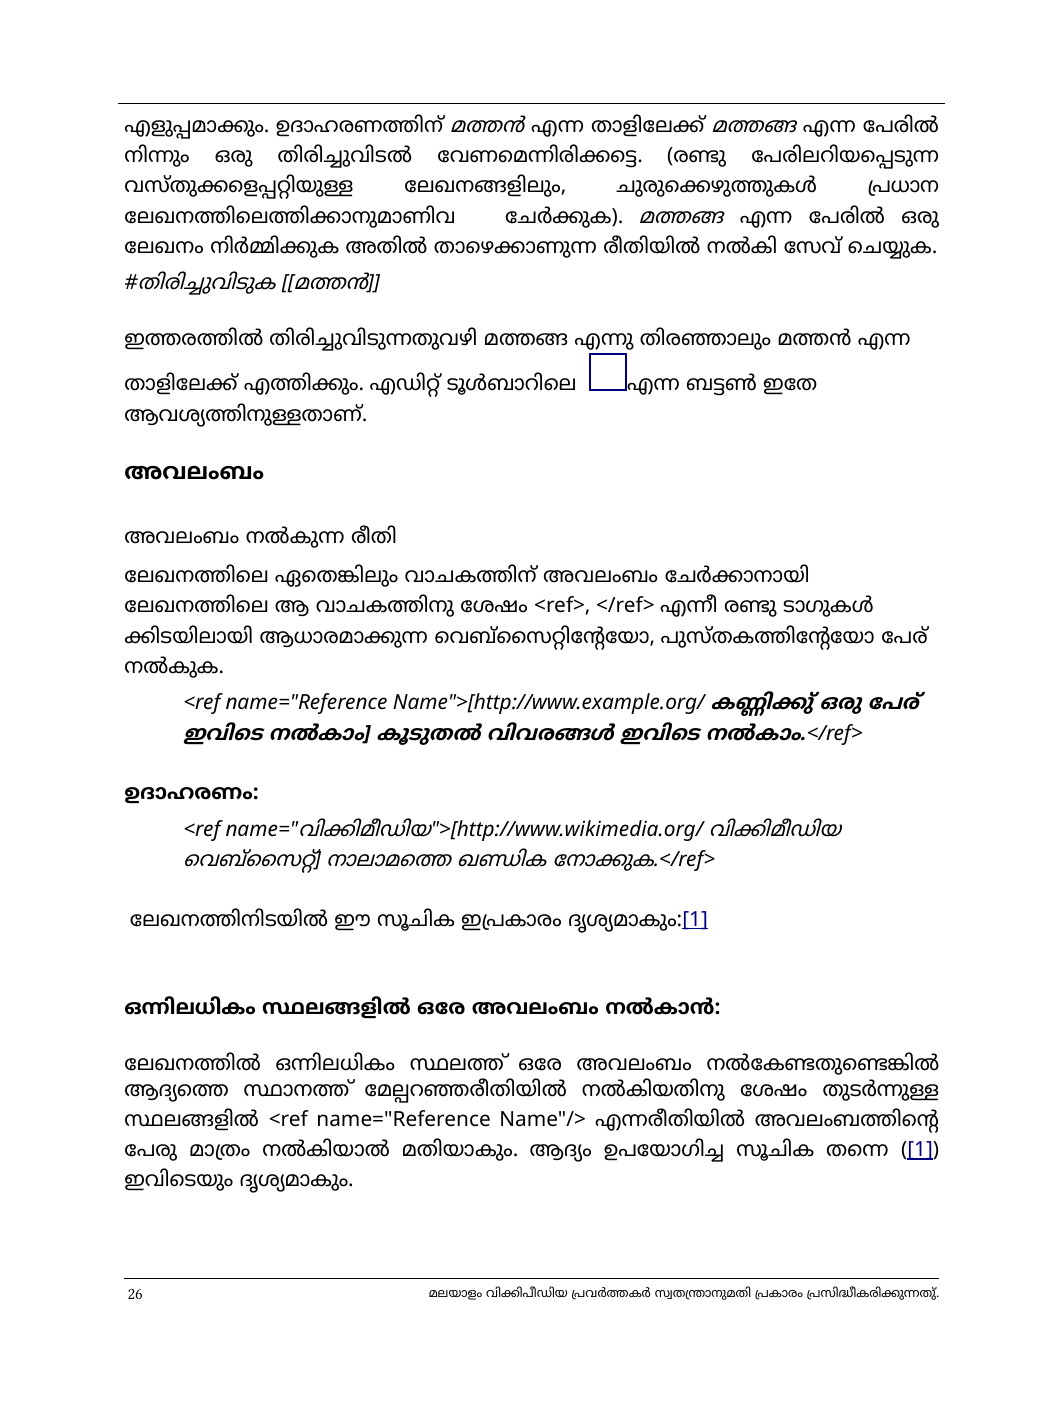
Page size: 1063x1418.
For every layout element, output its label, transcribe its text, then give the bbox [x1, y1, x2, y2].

text ഉദാഹരണം: [124, 777, 939, 808]
text #തിരിച്ചുവിടുക [[മത്തന്‍]] [124, 267, 939, 298]
text ലേഖനത്തിലെ ഏതെങ്കിലും വാചകത്തിന്‌ അവലംബം ചേര്‍ക്കാനായി ലേഖനത്തിലെ ആ വാചകത്തിനു ശേഷം <ref>, </ref> എന്നീ രണ്ടു ടാഗുകള്‍ക്കിടയിലായി ആധാരമാക്കുന്ന വെബ്സൈറ്റിന്റേയോ, പുസ്തകത്തിന്റേയോ പേര്‌ നല്‍കുക. [124, 564, 939, 681]
text എളുപ്പമാക്കും. ഉദാഹരണത്തിന് മത്തന്‍ എന്ന താളിലേക്ക് മത്തങ്ങ എന്ന പേരില്‍ നിന്നും ഒരു തിരിച്ചുവിടല്‍ വേണമെന്നിരിക്കട്ടെ. (രണ്ടു പേരിലറിയപ്പെടുന്ന വസ്തുക്കളെപ്പറ്റിയുള്ള ലേഖനങ്ങളിലും, ചുരുക്കെഴുത്തുകൾ പ്രധാന ലേഖനത്തിലെത്തിക്കാനുമാണിവ ചേർക്കുക). മത്തങ്ങ എന്ന പേരില്‍ ഒരു ലേഖനം നിര്‍മ്മിക്കുക അതില്‍ താഴെക്കാണുന്ന രീതിയില്‍ നല്‍കി സേവ് ചെയ്യുക. [124, 110, 939, 261]
subtitle അവലംബം [124, 460, 939, 488]
list ലേഖനത്തിനിടയില്‍ ഈ സൂചിക ഇപ്രകാരം ദൃശ്യമാകും:[1] [124, 904, 939, 934]
list <ref name="Reference Name">[http://www.example.org/ കണ്ണിക്കു് ഒരു പേര്‌ ഇവിടെ നല്‍കാം] കൂടുതല്‍ വിവരങ്ങള്‍ ഇവിടെ നല്‍കാം.</ref> [183, 687, 939, 748]
list <ref name="വിക്കിമീഡിയ">[http://www.wikimedia.org/ വിക്കിമീഡിയ വെബ്സൈറ്റ്] നാലാമത്തെ ഖണ്ഡിക നോക്കുക.</ref> [183, 814, 939, 874]
text [124, 1201, 939, 1229]
text ഇത്തരത്തില്‍ തിരിച്ചുവിടുന്നതുവഴി മത്തങ്ങ എന്നു തിരഞ്ഞാലും മത്തന്‍ എന്ന താളിലേക്ക് എത്തിക്കും. എഡിറ്റ് ടൂള്‍ബാറിലെ എന്ന ബട്ടണ്‍ ഇതേ ആവശ്യത്തിനുള്ളതാണ്. [124, 327, 939, 429]
subtitle അവലംബം നല്‍കുന്ന രീതി [124, 526, 939, 552]
list ഒന്നിലധികം സ്ഥലങ്ങളില്‍ ഒരേ അവലംബം നല്‍കാന്‍: [124, 964, 939, 1022]
text ലേഖനത്തില്‍ ഒന്നിലധികം സ്ഥലത്ത് ഒരേ അവലംബം നല്‍കേണ്ടതുണ്ടെങ്കില്‍ ആദ്യത്തെ സ്ഥാനത്ത് മേല്പറഞ്ഞരീതിയില്‍ നല്‍കിയതിനു ശേഷം തുടര്‍ന്നുള്ള സ്ഥലങ്ങളില്‍ <ref name="Reference Name"/> എന്നരീതിയില്‍ അവലംബത്തിന്റെ പേരു മാത്രം നല്‍കിയാല്‍ മതിയാകും. ആദ്യം ഉപയോഗിച്ച സൂചിക തന്നെ ([1]) ഇവിടെയും ദൃശ്യമാകും. [124, 1052, 939, 1195]
